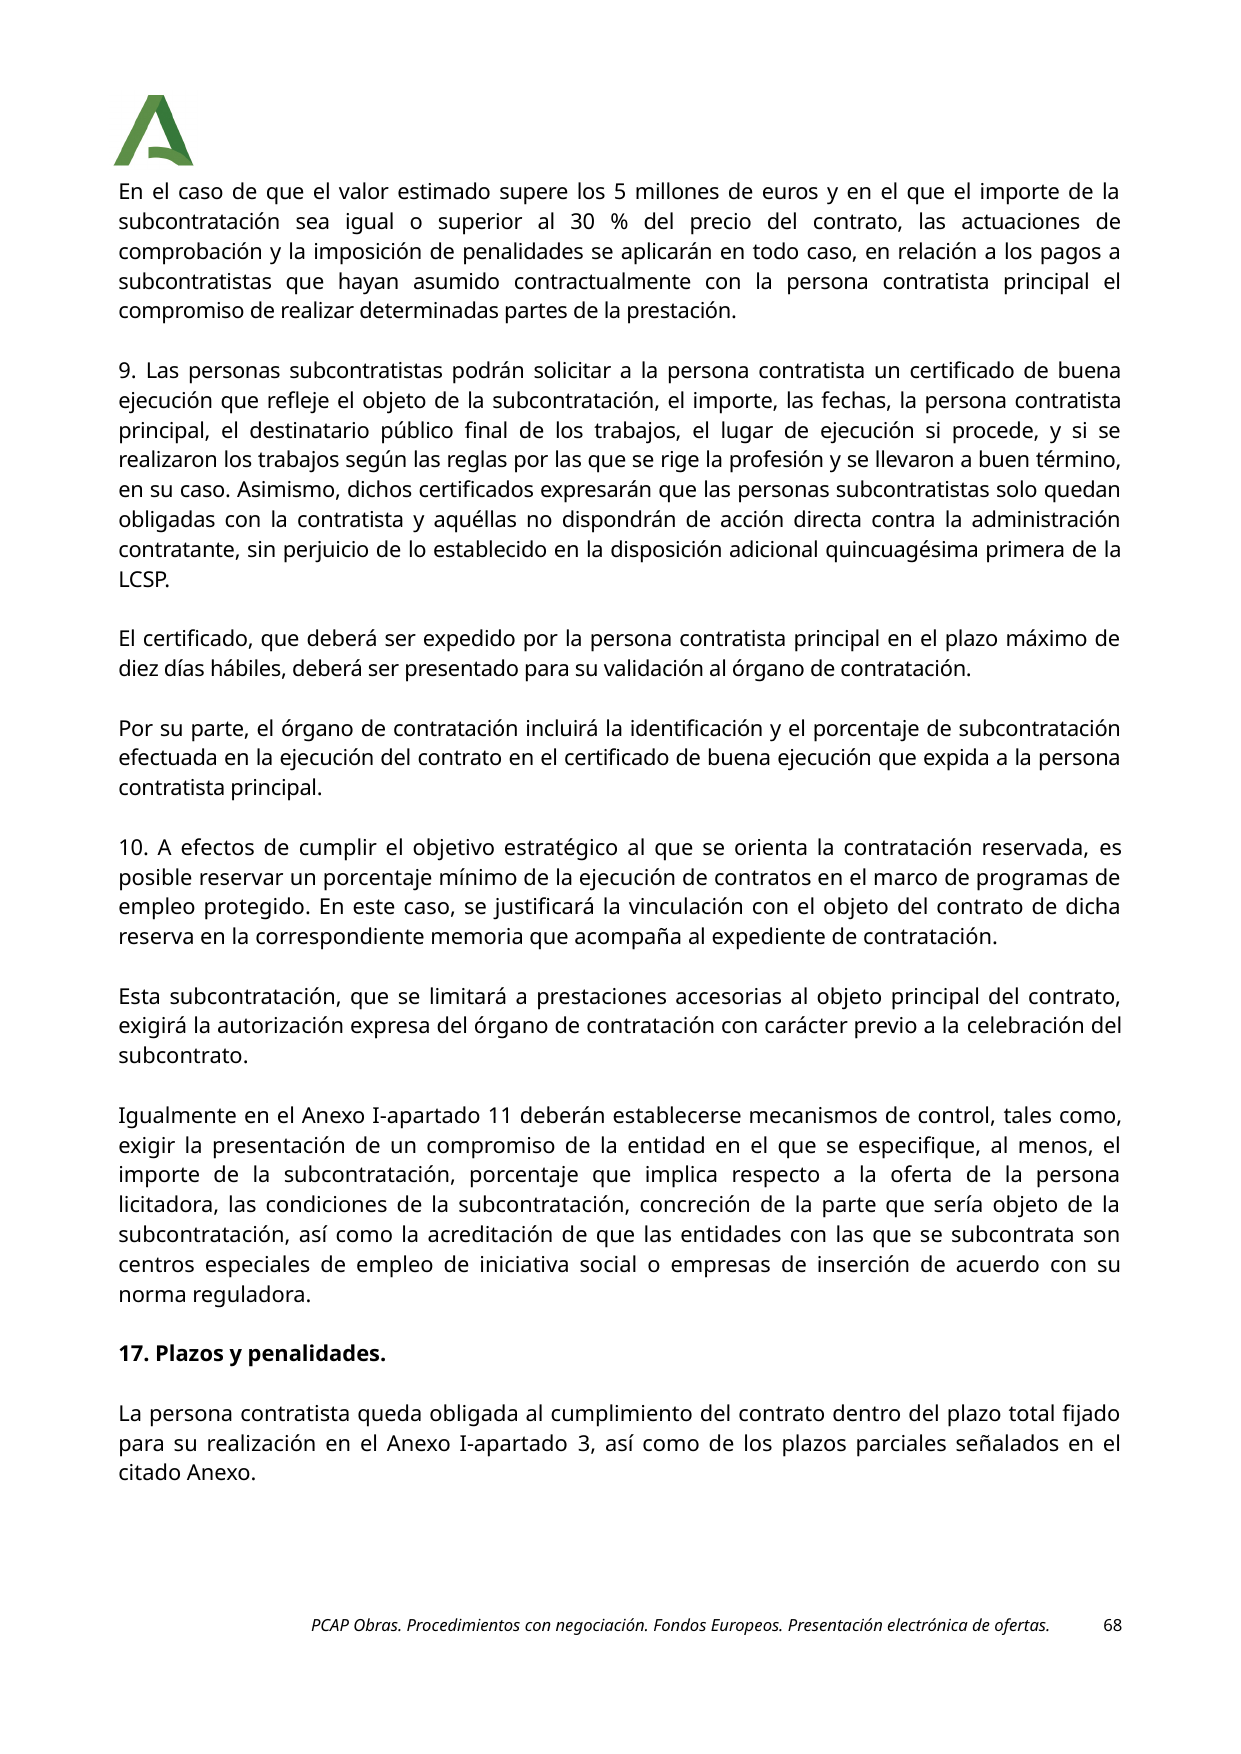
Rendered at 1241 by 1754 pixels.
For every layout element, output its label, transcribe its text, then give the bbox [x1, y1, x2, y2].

text Igualmente en el Anexo I-apartado 11 deberán establecerse mecanismos de control, tales como, exigir la presentación de un compromiso de la entidad en el que se especifique, al menos, el importe de la subcontratación, porcentaje que implica respecto a la oferta de la persona licitadora, las condiciones de la subcontratación, concreción de la parte que sería objeto de la subcontratación, así como la acreditación de que las entidades con las que se subcontrata son centros especiales de empleo de iniciativa social o empresas de inserción de acuerdo con su norma reguladora. [118, 1100, 1122, 1308]
text 9. Las personas subcontratistas podrán solicitar a la persona contratista un certificado de buena ejecución que refleje el objeto de la subcontratación, el importe, las fechas, la persona contratista principal, el destinatario público final de los trabajos, el lugar de ejecución si procede, y si se realizaron los trabajos según las reglas por las que se rige la profesión y se llevaron a buen término, en su caso. Asimismo, dichos certificados expresarán que las personas subcontratistas solo quedan obligadas con la contratista y aquéllas no dispondrán de acción directa contra la administración contratante, sin perjuicio de lo establecido en la disposición adicional quincuagésima primera de la LCSP. [118, 355, 1122, 593]
subtitle 17. Plazos y penalidades. [118, 1338, 1122, 1368]
text Por su parte, el órgano de contratación incluirá la identificación y el porcentaje de subcontratación efectuada en la ejecución del contrato en el certificado de buena ejecución que expida a la persona contratista principal. [118, 713, 1122, 802]
text La persona contratista queda obligada al cumplimiento del contrato dentro del plazo total fijado para su realización en el Anexo I-apartado 3, así como de los plazos parciales señalados en el citado Anexo. [118, 1398, 1122, 1487]
text El certificado, que deberá ser expedido por la persona contratista principal en el plazo máximo de diez días hábiles, deberá ser presentado para su validación al órgano de contratación. [118, 623, 1122, 683]
text Esta subcontratación, que se limitará a prestaciones accesorias al objeto principal del contrato, exigirá la autorización expresa del órgano de contratación con carácter previo a la celebración del subcontrato. [118, 981, 1122, 1070]
picture [109, 90, 198, 170]
text 10. A efectos de cumplir el objetivo estratégico al que se orienta la contratación reservada, es posible reservar un porcentaje mínimo de la ejecución de contratos en el marco de programas de empleo protegido. En este caso, se justificará la vinculación con el objeto del contrato de dicha reserva en la correspondiente memoria que acompaña al expediente de contratación. [118, 832, 1122, 951]
text En el caso de que el valor estimado supere los 5 millones de euros y en el que el importe de la subcontratación sea igual o superior al 30 % del precio del contrato, las actuaciones de comprobación y la imposición de penalidades se aplicarán en todo caso, en relación a los pagos a subcontratistas que hayan asumido contractualmente con la persona contratista principal el compromiso de realizar determinadas partes de la prestación. [118, 176, 1122, 325]
